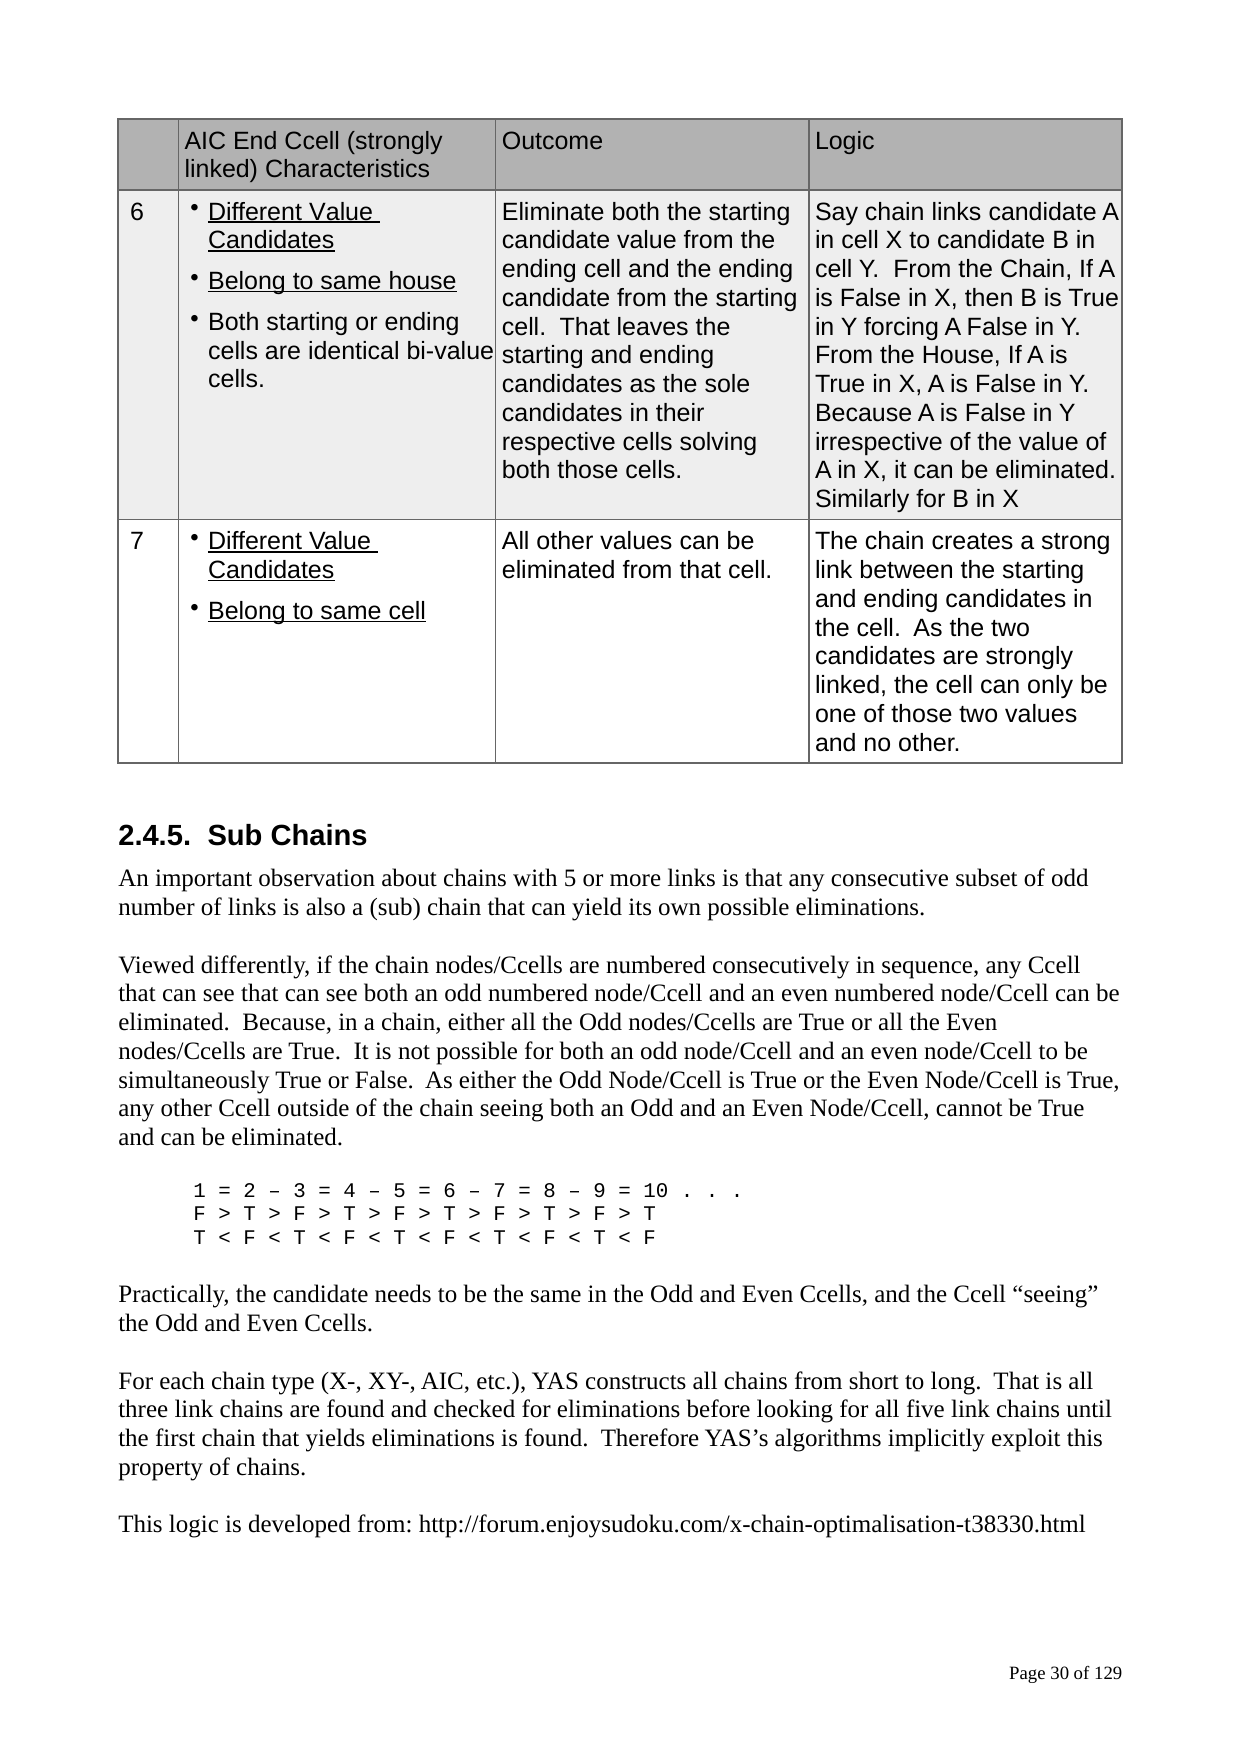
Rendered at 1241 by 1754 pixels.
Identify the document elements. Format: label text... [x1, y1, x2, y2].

text This logic is developed from: http://forum.enjoysudoku.com/x-chain-optimalisation-t38330.html [118, 1509, 1122, 1538]
table_cell 7 [119, 520, 178, 762]
text F > T > F > T > F > T > F > T > F > T [118, 1203, 1122, 1227]
text T < F < T < F < T < F < T < F < T < F [118, 1227, 1122, 1251]
table_cell Eliminate both the starting candidate value from the ending cell and the ending candidate from the starting cell. That leaves the starting and ending candidates as the sole candidates in their respective cells solving both those cells. [496, 191, 808, 519]
text Practically, the candidate needs to be the same in the Odd and Even Ccells, and the Ccell “seeing” the Odd and Even Ccells. [118, 1279, 1122, 1337]
subtitle Sub Chains [118, 817, 1122, 851]
table_header Logic [810, 120, 1121, 189]
table_cell Different Value Candidates Belong to same house Both starting or ending cells are identical bi-value cells. [179, 191, 495, 519]
table_cell Different Value Candidates Belong to same cell [179, 520, 495, 762]
text Viewed differently, if the chain nodes/Ccells are numbered consecutively in sequence, any Ccell that can see that can see both an odd numbered node/Ccell and an even numbered node/Ccell can be eliminated. Because, in a chain, either all the Odd nodes/Ccells are True or all the Even nodes/Ccells are True. It is not possible for both an odd node/Ccell and an even node/Ccell to be simultaneously True or False. As either the Odd Node/Ccell is True or the Even Node/Ccell is True, any other Ccell outside of the chain seeing both an Odd and an Even Node/Ccell, cannot be True and can be eliminated. [118, 950, 1122, 1151]
text An important observation about chains with 5 or more links is that any consecutive subset of odd number of links is also a (sub) chain that can yield its own possible eliminations. [118, 863, 1122, 921]
table_cell The chain creates a strong link between the starting and ending candidates in the cell. As the two candidates are strongly linked, the cell can only be one of those two values and no other. [810, 520, 1121, 762]
text For each chain type (X-, XY-, AIC, etc.), YAS constructs all chains from short to long. That is all three link chains are found and checked for eliminations before looking for all five link chains until the first chain that yields eliminations is found. Therefore YAS’s algorithms implicitly exploit this property of chains. [118, 1366, 1122, 1481]
text 1 = 2 – 3 = 4 – 5 = 6 – 7 = 8 – 9 = 10 . . . [118, 1180, 1122, 1203]
table_header Outcome [496, 120, 808, 189]
table_header AIC End Ccell (strongly linked) Characteristics [179, 120, 495, 189]
table_cell 6 [119, 191, 178, 519]
table_header [119, 120, 178, 189]
table_cell Say chain links candidate A in cell X to candidate B in cell Y. From the Chain, If A is False in X, then B is True in Y forcing A False in Y. From the House, If A is True in X, A is False in Y. Because A is False in Y irrespective of the value of A in X, it can be eliminated. Similarly for B in X [810, 191, 1121, 519]
table_cell All other values can be eliminated from that cell. [496, 520, 808, 762]
